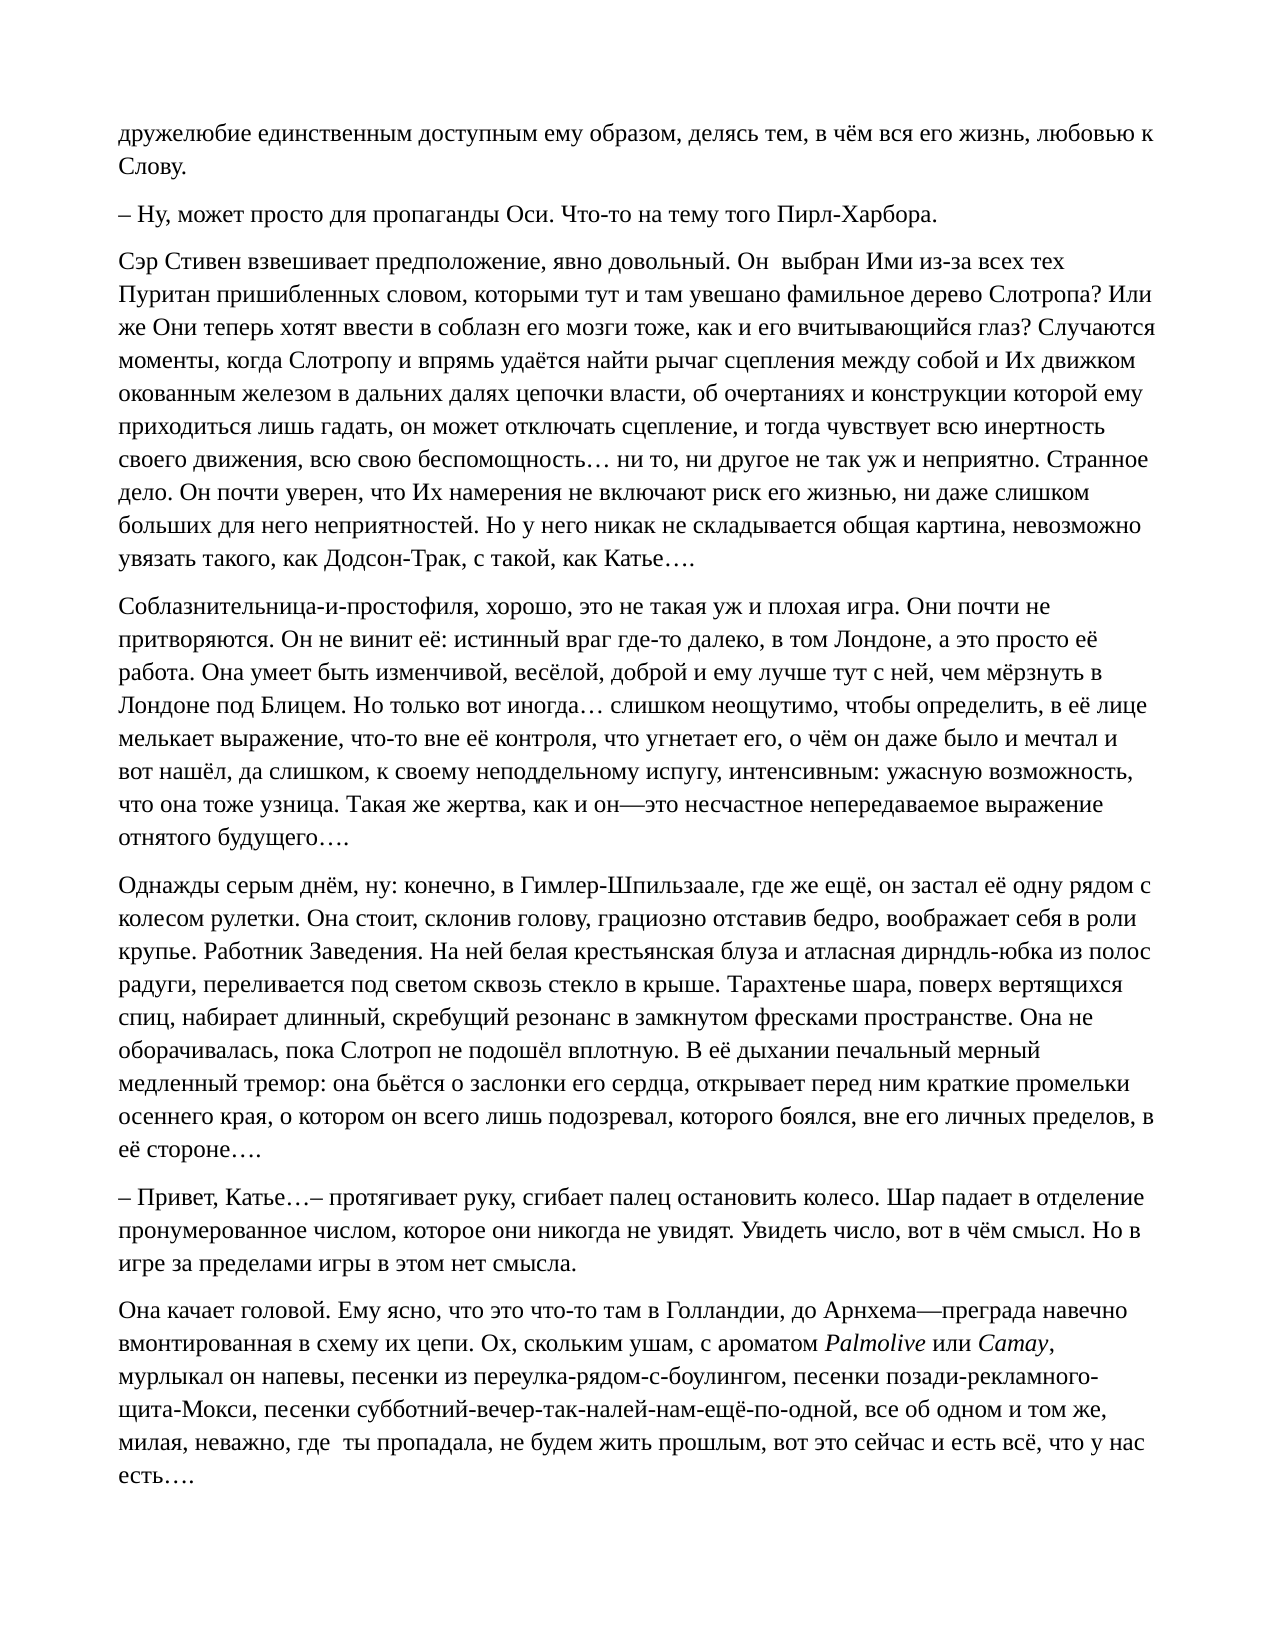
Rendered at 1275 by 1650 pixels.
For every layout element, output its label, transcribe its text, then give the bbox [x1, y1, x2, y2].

text Она качает головой. Ему ясно, что это что-то там в Голландии, до Арнхема—преграда навечно вмонтированная в схему их цепи. Ох, скольким ушам, с ароматом Palmolive или Camay, мурлыкал он напевы, песенки из переулка-рядом-с-боулингом, песенки позади-рекламного-щита-Мокси, песенки субботний-вечер-так-налей-нам-ещё-по-одной, все об одном и том же, милая, неважно, где ты пропадала, не будем жить прошлым, вот это сейчас и есть всё, что у нас есть…. [118, 1295, 1157, 1489]
text – Привет, Катье…– протягивает руку, сгибает палец остановить колесо. Шар падает в отделение пронумерованное числом, которое они никогда не увидят. Увидеть число, вот в чём смысл. Но в игре за пределами игры в этом нет смысла. [118, 1182, 1157, 1276]
text – Ну, может просто для пропаганды Оси. Что-то на тему того Пирл-Харбора. [118, 199, 1157, 227]
text Однажды серым днём, ну: конечно, в Гимлер-Шпильзаале, где же ещё, он застал её одну рядом с колесом рулетки. Она стоит, склонив голову, грациозно отставив бедро, воображает себя в роли крупье. Работник Заведения. На ней белая крестьянская блуза и атласная дирндль-юбка из полос радуги, переливается под светом сквозь стекло в крыше. Тарахтенье шара, поверх вертящихся спиц, набирает длинный, скребущий резонанс в замкнутом фресками пространстве. Она не оборачивалась, пока Слотроп не подошёл вплотную. В её дыхании печальный мерный медленный тремор: она бьётся о заслонки его сердца, открывает перед ним краткие промельки осеннего края, о котором он всего лишь подозревал, которого боялся, вне его личных пределов, в её стороне…. [118, 870, 1157, 1163]
text Соблазнительница-и-простофиля, хорошо, это не такая уж и плохая игра. Они почти не притворяются. Он не винит её: истинный враг где-то далеко, в том Лондоне, а это просто её работа. Она умеет быть изменчивой, весёлой, доброй и ему лучше тут с ней, чем мёрзнуть в Лондоне под Блицем. Но только вот иногда… слишком неощутимо, чтобы определить, в её лице мелькает выражение, что-то вне её контроля, что угнетает его, о чём он даже было и мечтал и вот нашёл, да слишком, к своему неподдельному испугу, интенсивным: ужасную возможность, что она тоже узница. Такая же жертва, как и он—это несчастное непередаваемое выражение отнятого будущего…. [118, 591, 1157, 851]
text дружелюбие единственным доступным ему образом, делясь тем, в чём вся его жизнь, любовью к Слову. [118, 118, 1157, 180]
text Сэр Стивен взвешивает предположение, явно довольный. Он выбран Ими из-за всех тех Пуритан пришибленных словом, которыми тут и там увешано фамильное дерево Слотропа? Или же Они теперь хотят ввести в соблазн его мозги тоже, как и его вчитывающийся глаз? Случаются моменты, когда Слотропу и впрямь удаётся найти рычаг сцепления между собой и Их движком окованным железом в дальних далях цепочки власти, об очертаниях и конструкции которой ему приходиться лишь гадать, он может отключать сцепление, и тогда чувствует всю инертность своего движения, всю свою беспомощность… ни то, ни другое не так уж и неприятно. Странное дело. Он почти уверен, что Их намерения не включают риск его жизнью, ни даже слишком больших для него неприятностей. Но у него никак не складывается общая картина, невозможно увязать такого, как Додсон-Трак, с такой, как Катье…. [118, 246, 1157, 572]
